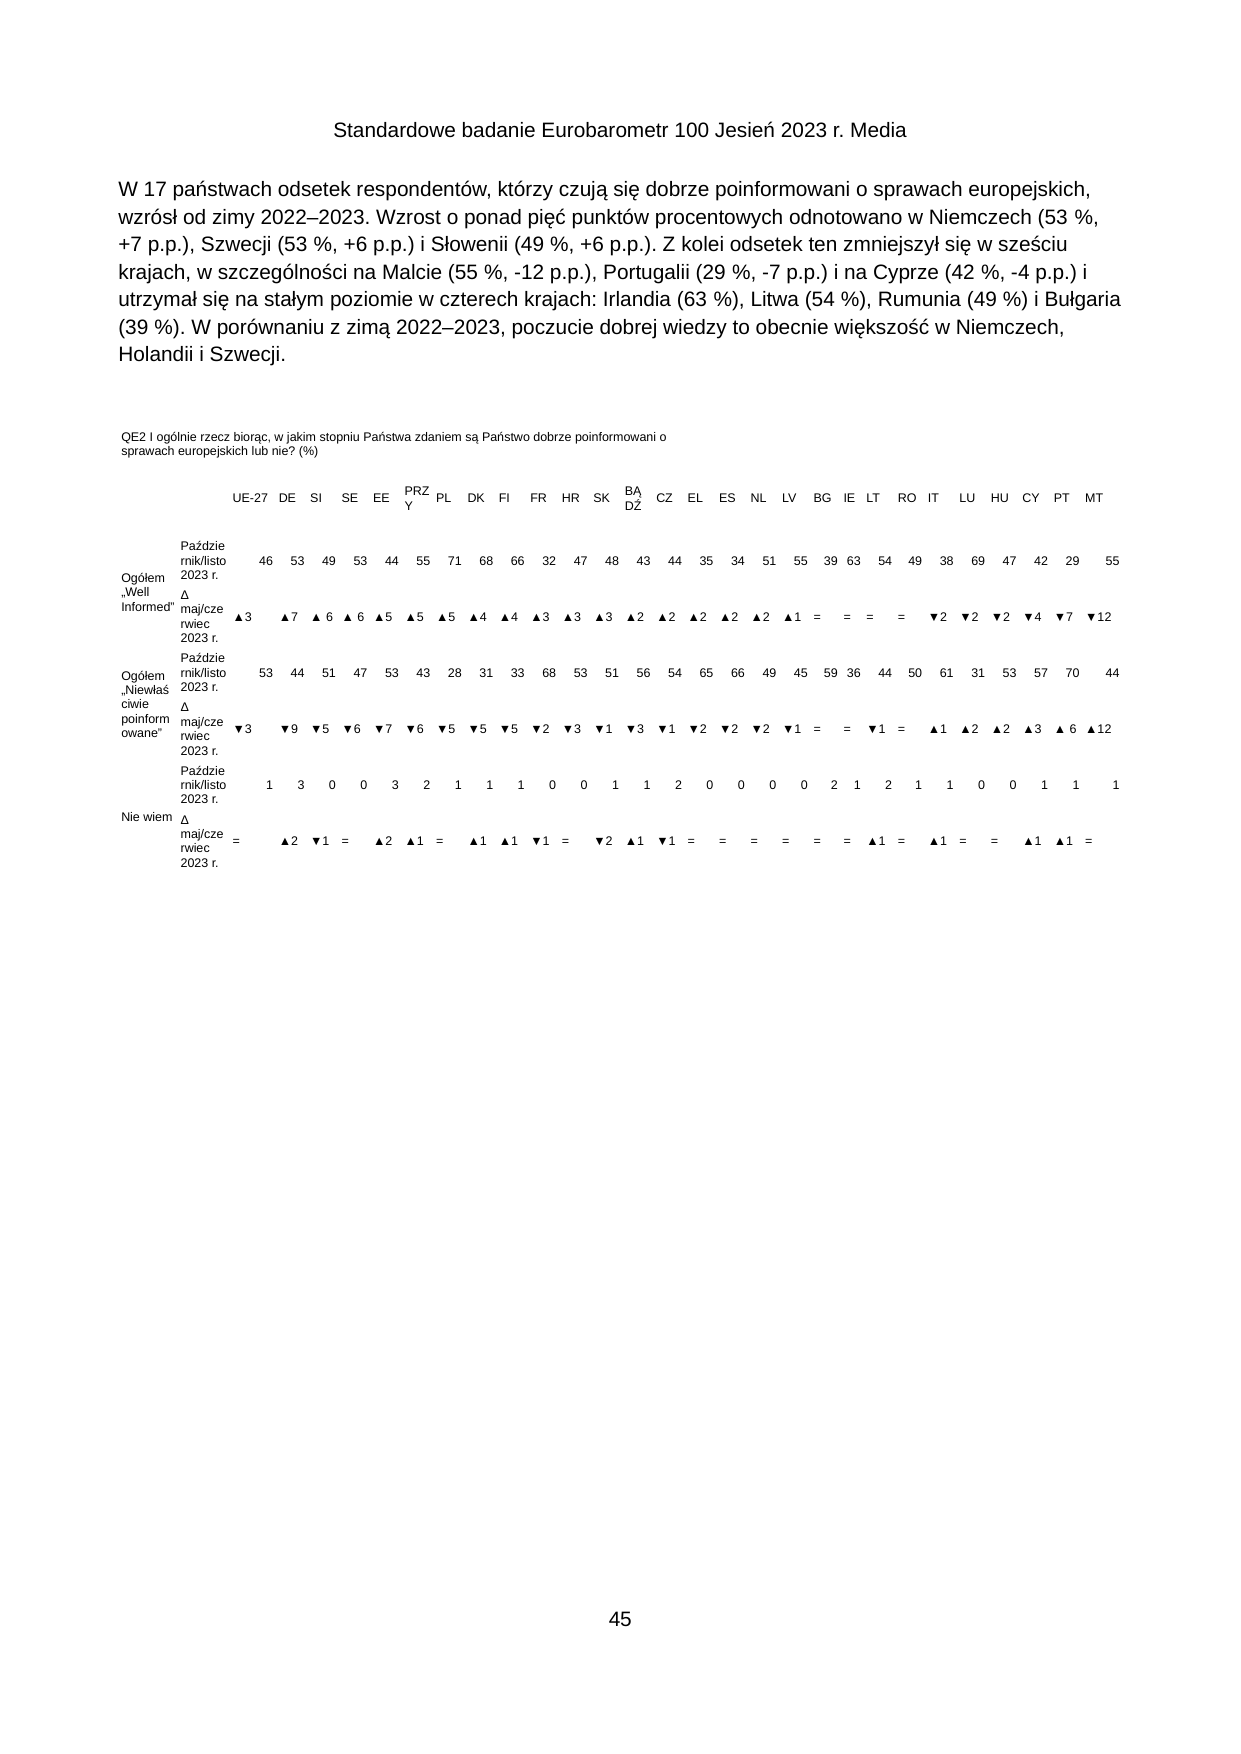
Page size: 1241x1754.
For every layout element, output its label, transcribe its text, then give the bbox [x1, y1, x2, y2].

table_cell 43 [622, 536, 653, 585]
table_cell [178, 481, 229, 516]
table_cell = [779, 809, 810, 873]
table_cell ▼5 [307, 697, 338, 760]
table_cell ▲12 [1082, 697, 1122, 760]
table_header [1082, 426, 1122, 461]
table_cell NL [748, 481, 779, 516]
table_cell 69 [956, 536, 988, 585]
table_cell [401, 461, 433, 481]
table_cell ▲1 [863, 809, 895, 873]
table_header [779, 426, 810, 461]
table_cell 70 [1051, 648, 1082, 697]
table_cell ▲1 [1019, 809, 1051, 873]
table_cell [1051, 516, 1082, 536]
table_cell 45 [779, 648, 810, 697]
table_cell ▲2 [748, 585, 779, 648]
table_cell Δ maj/czerwiec 2023 r. [178, 585, 229, 648]
table_cell 71 [433, 536, 464, 585]
table_cell [230, 516, 276, 536]
table_cell 2 [653, 760, 684, 809]
table_cell HU [988, 481, 1019, 516]
table_cell = [988, 809, 1019, 873]
table_cell 51 [748, 536, 779, 585]
table_cell = [840, 809, 863, 873]
table_cell EL [685, 481, 716, 516]
table_cell DE [276, 481, 307, 516]
table_cell ▼1 [527, 809, 559, 873]
table_cell ▲2 [370, 809, 401, 873]
table_cell ▲2 [956, 697, 988, 760]
table_cell 1 [1082, 760, 1122, 809]
table_cell 1 [925, 760, 956, 809]
table_cell 0 [956, 760, 988, 809]
table_cell = [895, 697, 925, 760]
table_cell 2 [863, 760, 895, 809]
table_cell [559, 516, 590, 536]
table_cell 46 [230, 536, 276, 585]
table_cell 66 [496, 536, 527, 585]
table_cell [401, 516, 433, 536]
table_cell ▲1 [496, 809, 527, 873]
table_cell [622, 461, 653, 481]
table_cell [925, 461, 956, 481]
table_cell ▼2 [748, 697, 779, 760]
table_cell = [748, 809, 779, 873]
table_cell [895, 516, 925, 536]
table_cell = [956, 809, 988, 873]
table_cell Ogółem „Niewłaściwie poinformowane” [118, 648, 177, 760]
table_cell CZ [653, 481, 684, 516]
table_cell IT [925, 481, 956, 516]
table_cell 51 [590, 648, 622, 697]
table_cell 39 [810, 536, 840, 585]
table_cell 53 [339, 536, 370, 585]
table_cell 66 [716, 648, 747, 697]
table_cell ▲3 [230, 585, 276, 648]
table_cell ▲1 [925, 809, 956, 873]
table_cell ▼3 [559, 697, 590, 760]
table_header [1051, 426, 1082, 461]
table_header [716, 426, 747, 461]
table_cell 35 [685, 536, 716, 585]
table_cell ▲3 [559, 585, 590, 648]
table_cell [748, 516, 779, 536]
table_cell [779, 461, 810, 481]
table_cell [988, 461, 1019, 481]
table_cell [307, 516, 338, 536]
table_header [988, 426, 1019, 461]
table_cell HR [559, 481, 590, 516]
table_cell LV [779, 481, 810, 516]
table_cell 1 [464, 760, 496, 809]
table_cell UE-27 [230, 481, 276, 516]
table_cell 1 [622, 760, 653, 809]
table_cell 42 [1019, 536, 1051, 585]
table_cell PL [433, 481, 464, 516]
table_cell [716, 461, 747, 481]
table_cell [464, 516, 496, 536]
table_cell 50 [895, 648, 925, 697]
table_cell ▲1 [401, 809, 433, 873]
table_cell ▼5 [433, 697, 464, 760]
table_cell [590, 516, 622, 536]
table_cell 47 [559, 536, 590, 585]
table_cell MT [1082, 481, 1122, 516]
table_cell 49 [307, 536, 338, 585]
table_cell 49 [748, 648, 779, 697]
table_cell 33 [496, 648, 527, 697]
table_header [840, 426, 863, 461]
table_cell 68 [464, 536, 496, 585]
table_cell 44 [1082, 648, 1122, 697]
table_cell [653, 516, 684, 536]
table_cell ▲2 [622, 585, 653, 648]
table_header [1019, 426, 1051, 461]
table_cell 0 [339, 760, 370, 809]
table_cell [1019, 516, 1051, 536]
table_cell = [895, 809, 925, 873]
table_cell [118, 481, 177, 516]
table_cell Δ maj/czerwiec 2023 r. [178, 697, 229, 760]
table_cell ▲2 [276, 809, 307, 873]
table_cell 2 [401, 760, 433, 809]
table_cell SI [307, 481, 338, 516]
table_cell 2 [810, 760, 840, 809]
table_cell 53 [230, 648, 276, 697]
table_cell [590, 461, 622, 481]
table_cell [496, 461, 527, 481]
table_cell = [559, 809, 590, 873]
table_cell ▲3 [1019, 697, 1051, 760]
table_cell ▲1 [622, 809, 653, 873]
table_cell ▲5 [401, 585, 433, 648]
table_cell [559, 461, 590, 481]
table_cell ▲1 [1051, 809, 1082, 873]
table_cell [925, 516, 956, 536]
table_cell ▲2 [653, 585, 684, 648]
table_cell Październik/listo 2023 r. [178, 536, 229, 585]
table_cell ▲7 [276, 585, 307, 648]
table_cell [527, 461, 559, 481]
table_cell [433, 516, 464, 536]
table_header [956, 426, 988, 461]
table_cell ES [716, 481, 747, 516]
table_header [748, 426, 779, 461]
table_cell 55 [779, 536, 810, 585]
table_cell [370, 461, 401, 481]
table_cell [178, 461, 229, 481]
table_cell ▲2 [716, 585, 747, 648]
table_cell SK [590, 481, 622, 516]
table_cell [863, 461, 895, 481]
table_cell DK [464, 481, 496, 516]
table_cell 68 [527, 648, 559, 697]
table_cell LT [863, 481, 895, 516]
table_cell = [840, 697, 863, 760]
table_cell ▲3 [590, 585, 622, 648]
table_cell 0 [307, 760, 338, 809]
table_cell [1051, 461, 1082, 481]
table_cell 29 [1051, 536, 1082, 585]
table_cell ▲1 [464, 809, 496, 873]
table_cell [653, 461, 684, 481]
table_cell ▲5 [370, 585, 401, 648]
table_cell 44 [653, 536, 684, 585]
table_cell [370, 516, 401, 536]
table_cell 53 [559, 648, 590, 697]
table_cell ▲1 [925, 697, 956, 760]
table_cell Ogółem „Well Informed” [118, 536, 177, 648]
table_cell 28 [433, 648, 464, 697]
table_cell ▼1 [590, 697, 622, 760]
table_cell [339, 516, 370, 536]
table_cell ▲4 [496, 585, 527, 648]
table_cell [1082, 516, 1122, 536]
table_cell [863, 516, 895, 536]
table_cell 31 [956, 648, 988, 697]
table_cell = [230, 809, 276, 873]
table_cell [433, 461, 464, 481]
table_cell ▼1 [653, 697, 684, 760]
table_cell PT [1051, 481, 1082, 516]
table_cell = [863, 585, 895, 648]
table_cell ▼12 [1082, 585, 1122, 648]
table_cell LU [956, 481, 988, 516]
table_cell = [810, 585, 840, 648]
table_cell Październik/listo 2023 r. [178, 648, 229, 697]
table_cell ▲ 6 [339, 585, 370, 648]
table_cell ▲ 6 [1051, 697, 1082, 760]
table_cell 48 [590, 536, 622, 585]
table_cell = [685, 809, 716, 873]
table_cell ▼1 [779, 697, 810, 760]
table_cell [496, 516, 527, 536]
table_cell ▼3 [622, 697, 653, 760]
table_cell [810, 516, 840, 536]
table_cell [956, 516, 988, 536]
table_cell [988, 516, 1019, 536]
table_cell [685, 516, 716, 536]
table_cell [840, 461, 863, 481]
table_cell 53 [276, 536, 307, 585]
table_cell [118, 461, 177, 481]
table_cell Październik/listo 2023 r. [178, 760, 229, 809]
table_cell [1082, 461, 1122, 481]
table_cell [527, 516, 559, 536]
table_cell 59 [810, 648, 840, 697]
table_cell 1 [1019, 760, 1051, 809]
table_cell [178, 516, 229, 536]
table_cell 1 [433, 760, 464, 809]
table_cell ▲3 [527, 585, 559, 648]
table_cell 57 [1019, 648, 1051, 697]
table_cell = [840, 585, 863, 648]
table_cell EE [370, 481, 401, 516]
table_cell ▼1 [653, 809, 684, 873]
table_cell Δ maj/czerwiec 2023 r. [178, 809, 229, 873]
table_cell 38 [925, 536, 956, 585]
table_cell = [433, 809, 464, 873]
table_cell BG [810, 481, 840, 516]
table_cell ▼1 [863, 697, 895, 760]
table_cell 56 [622, 648, 653, 697]
table_cell 54 [863, 536, 895, 585]
table_cell = [895, 585, 925, 648]
table_cell [748, 461, 779, 481]
table_cell 31 [464, 648, 496, 697]
table_cell ▼5 [464, 697, 496, 760]
table_cell 0 [685, 760, 716, 809]
table_cell = [810, 809, 840, 873]
table_cell ▼2 [988, 585, 1019, 648]
table_cell 3 [276, 760, 307, 809]
table_cell = [1082, 809, 1122, 873]
table_cell 0 [527, 760, 559, 809]
table_cell PRZY [401, 481, 433, 516]
table_cell 36 [840, 648, 863, 697]
table_cell 1 [230, 760, 276, 809]
table_cell BĄDŹ [622, 481, 653, 516]
table_cell 0 [779, 760, 810, 809]
table_cell [276, 461, 307, 481]
table_cell ▼2 [925, 585, 956, 648]
table_cell ▼2 [527, 697, 559, 760]
table_header [925, 426, 956, 461]
table_cell ▲2 [685, 585, 716, 648]
table_cell [307, 461, 338, 481]
table_cell [840, 516, 863, 536]
table_cell FR [527, 481, 559, 516]
table_cell 1 [895, 760, 925, 809]
table_cell 44 [276, 648, 307, 697]
table_cell 61 [925, 648, 956, 697]
table_cell 44 [863, 648, 895, 697]
table_cell ▼1 [307, 809, 338, 873]
table_cell 54 [653, 648, 684, 697]
table_cell ▼2 [590, 809, 622, 873]
table_cell 34 [716, 536, 747, 585]
table_cell [464, 461, 496, 481]
table_cell [1019, 461, 1051, 481]
table_cell 49 [895, 536, 925, 585]
table_cell [895, 461, 925, 481]
table_cell [230, 461, 276, 481]
table_cell 1 [1051, 760, 1082, 809]
table_cell 32 [527, 536, 559, 585]
table_cell 1 [590, 760, 622, 809]
table_cell 0 [748, 760, 779, 809]
table_header [863, 426, 895, 461]
table_cell ▼4 [1019, 585, 1051, 648]
table_cell ▼5 [496, 697, 527, 760]
table_cell ▼3 [230, 697, 276, 760]
table_cell ▼2 [716, 697, 747, 760]
table_cell Nie wiem [118, 760, 177, 873]
table_header QE2 I ogólnie rzecz biorąc, w jakim stopniu Państwa zdaniem są Państwo dobrze poinformowani o sprawach europejskich lub nie? (%) [118, 426, 716, 461]
table_cell 0 [559, 760, 590, 809]
table_cell [685, 461, 716, 481]
table_cell 55 [1082, 536, 1122, 585]
table_cell 53 [370, 648, 401, 697]
table_cell ▲1 [779, 585, 810, 648]
table_cell 63 [840, 536, 863, 585]
text W 17 państwach odsetek respondentów, którzy czują się dobrze poinformowani o sprawach europejskich, wzrósł od zimy 2022–2023. Wzrost o ponad pięć punktów procentowych odnotowano w Niemczech (53 %, +7 p.p.), Szwecji (53 %, +6 p.p.) i Słowenii (49 %, +6 p.p.). Z kolei odsetek ten zmniejszył się w sześciu krajach, w szczególności na Malcie (55 %, -12 p.p.), Portugalii (29 %, -7 p.p.) i na Cyprze (42 %, -4 p.p.) i utrzymał się na stałym poziomie w czterech krajach: Irlandia (63 %), Litwa (54 %), Rumunia (49 %) i Bułgaria (39 %). W porównaniu z zimą 2022–2023, poczucie dobrej wiedzy to obecnie większość w Niemczech, Holandii i Szwecji. [118, 177, 1122, 366]
table_cell [956, 461, 988, 481]
table_cell 3 [370, 760, 401, 809]
table_cell SE [339, 481, 370, 516]
table_cell CY [1019, 481, 1051, 516]
table_cell ▲ 6 [307, 585, 338, 648]
table_cell [622, 516, 653, 536]
table_cell 55 [401, 536, 433, 585]
table_header [895, 426, 925, 461]
table_cell = [810, 697, 840, 760]
table_cell 0 [716, 760, 747, 809]
table_header [810, 426, 840, 461]
table_cell [276, 516, 307, 536]
table_cell ▼7 [1051, 585, 1082, 648]
table_cell RO [895, 481, 925, 516]
table_cell 43 [401, 648, 433, 697]
table_cell 1 [496, 760, 527, 809]
table_cell 1 [840, 760, 863, 809]
table_cell [810, 461, 840, 481]
table_cell ▼2 [685, 697, 716, 760]
table_cell 65 [685, 648, 716, 697]
table_cell 51 [307, 648, 338, 697]
table_cell ▼6 [339, 697, 370, 760]
table_cell 44 [370, 536, 401, 585]
table_cell ▼2 [956, 585, 988, 648]
table_cell ▼6 [401, 697, 433, 760]
table_cell 47 [988, 536, 1019, 585]
table_cell [779, 516, 810, 536]
table_cell = [339, 809, 370, 873]
table_cell ▲2 [988, 697, 1019, 760]
table_cell 53 [988, 648, 1019, 697]
table_cell 47 [339, 648, 370, 697]
table_cell ▲4 [464, 585, 496, 648]
table_cell ▼7 [370, 697, 401, 760]
table_cell [339, 461, 370, 481]
table_cell IE [840, 481, 863, 516]
table_cell ▲5 [433, 585, 464, 648]
table_cell = [716, 809, 747, 873]
table_cell ▼9 [276, 697, 307, 760]
table_cell [716, 516, 747, 536]
table_cell [118, 516, 177, 536]
table_cell 0 [988, 760, 1019, 809]
table_cell FI [496, 481, 527, 516]
